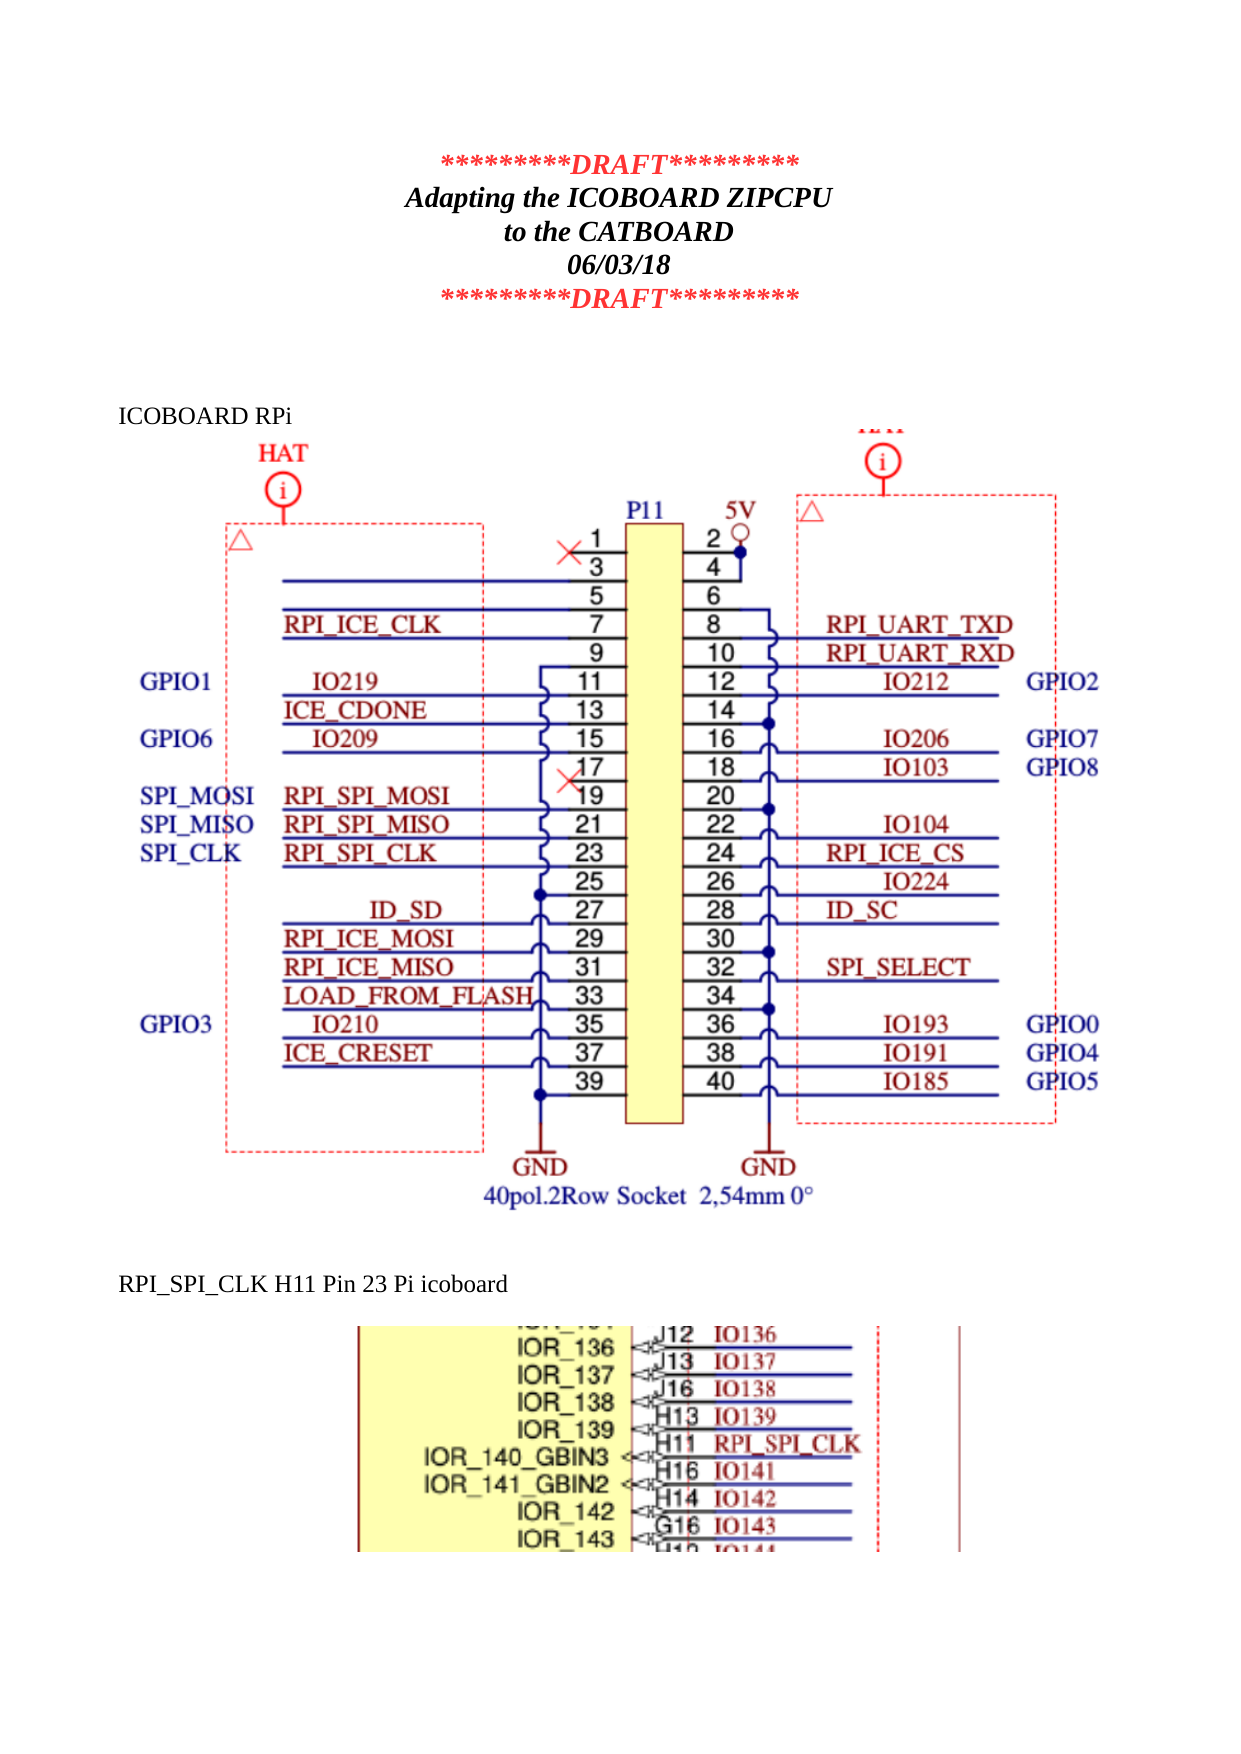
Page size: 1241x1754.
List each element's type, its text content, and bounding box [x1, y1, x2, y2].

text 06/03/18 [118, 247, 1122, 281]
picture [118, 429, 1123, 1212]
text Adapting the ICOBOARD ZIPCPU [118, 180, 1122, 214]
text *********DRAFT********* [118, 281, 1122, 314]
text to the CATBOARD [118, 214, 1122, 247]
text *********DRAFT********* [118, 147, 1122, 180]
text RPI_SPI_CLK H11 Pin 23 Pi icoboard [118, 1269, 1122, 1297]
text ICOBOARD RPi [118, 401, 1122, 429]
picture [279, 1326, 961, 1552]
